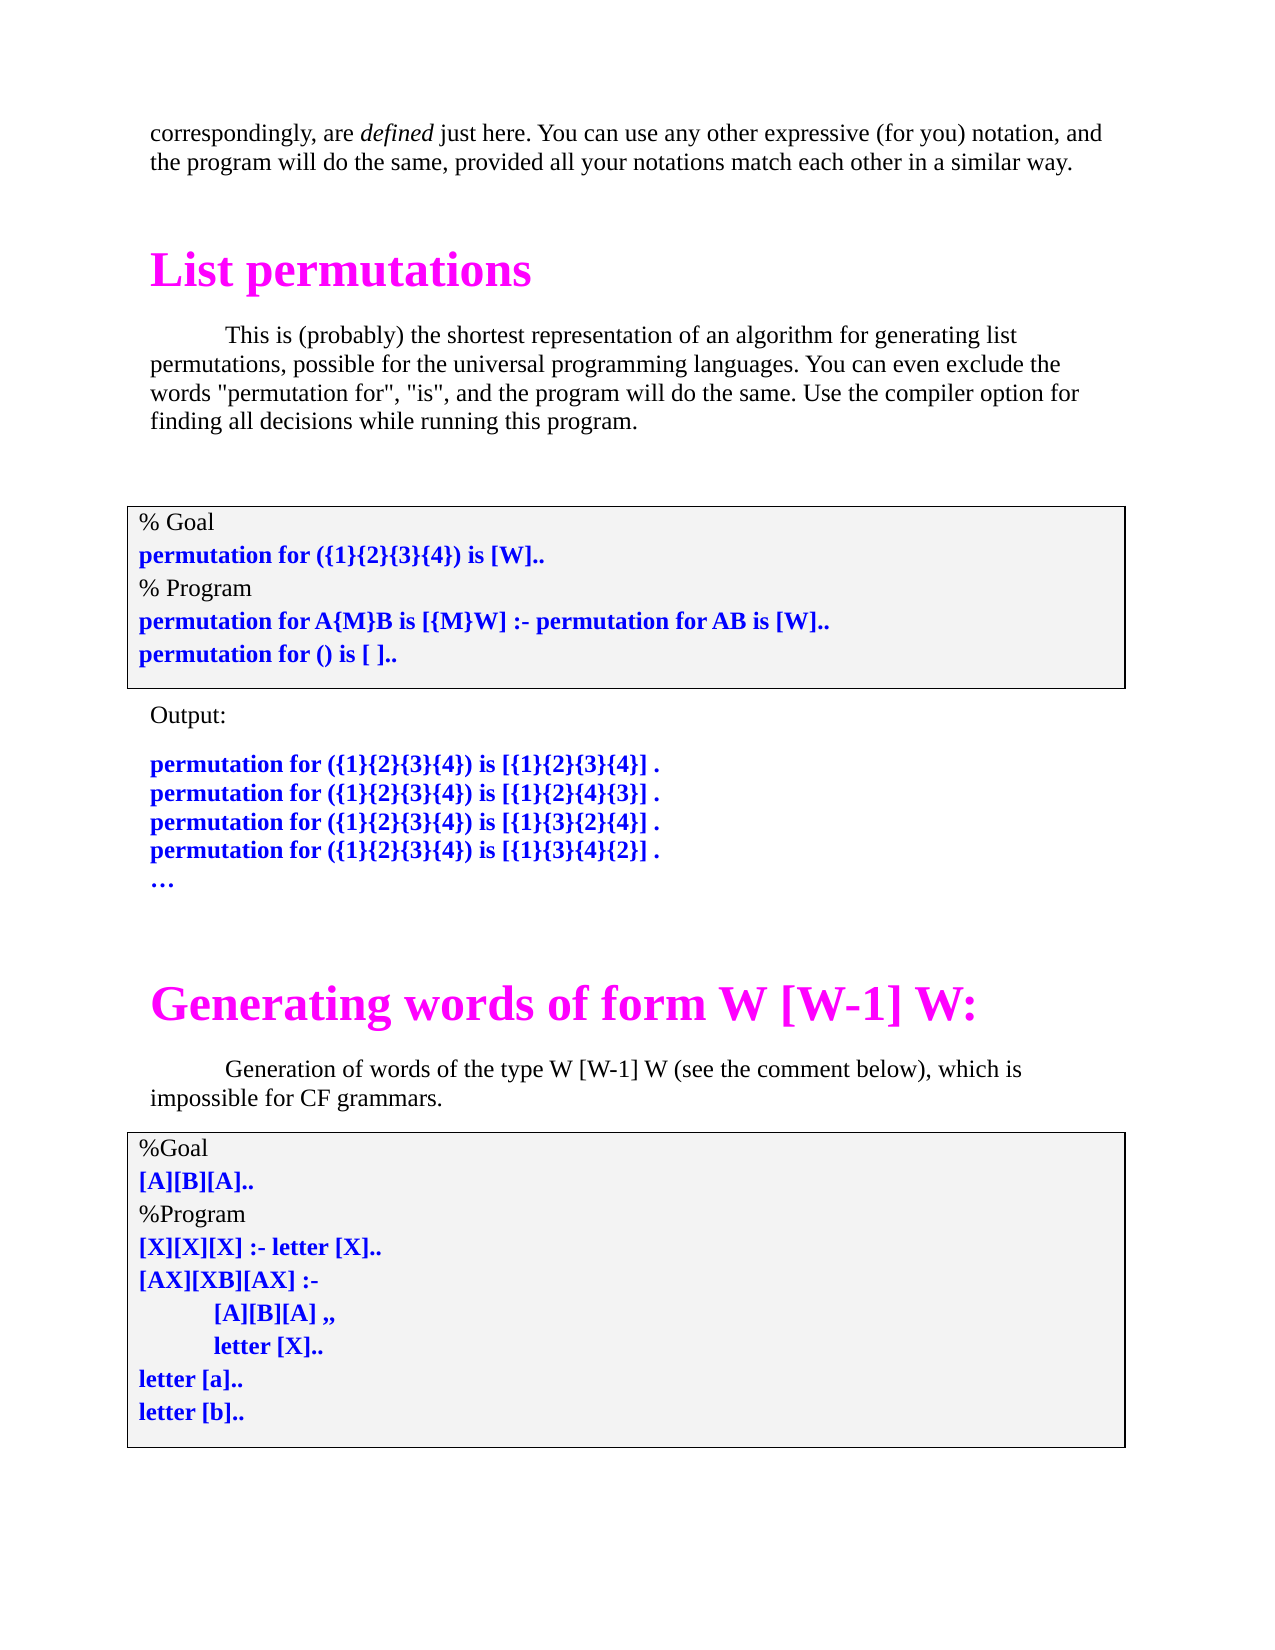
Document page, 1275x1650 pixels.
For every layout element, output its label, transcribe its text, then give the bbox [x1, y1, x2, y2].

subtitle Generating words of form W [W-1] W: [150, 973, 1125, 1031]
table_header %Goal [A][B][A].. %Program [X][X][X] :- letter [X].. [AX][XB][AX] :- [A][B][A] ,, letter [X].. letter [a].. letter [b].. [128, 1133, 1124, 1447]
text Output: [150, 700, 1125, 728]
text Generation of words of the type W [W-1] W (see the comment below), which is impossible for CF grammars. [150, 1054, 1125, 1111]
text This is (probably) the shortest representation of an algorithm for generating list permutations, possible for the universal programming languages. You can even exclude the words "permutation for", "is", and the program will do the same. Use the compiler option for finding all decisions while running this program. [150, 320, 1125, 435]
text permutation for ({1}{2}{3}{4}) is [{1}{2}{3}{4}] . permutation for ({1}{2}{3}{4}) is [{1}{2}{4}{3}] . permutation for ({1}{2}{3}{4}) is [{1}{3}{2}{4}] . permutation for ({1}{2}{3}{4}) is [{1}{3}{4}{2}] . … [150, 749, 1125, 893]
text correspondingly, are defined just here. You can use any other expressive (for you) notation, and the program will do the same, provided all your notations match each other in a similar way. [150, 118, 1125, 204]
subtitle List permutations [150, 240, 1125, 297]
table_header % Goal permutation for ({1}{2}{3}{4}) is [W].. % Program permutation for A{M}B is [{M}W] :- permutation for AB is [W].. permutation for () is [ ].. [128, 507, 1124, 688]
